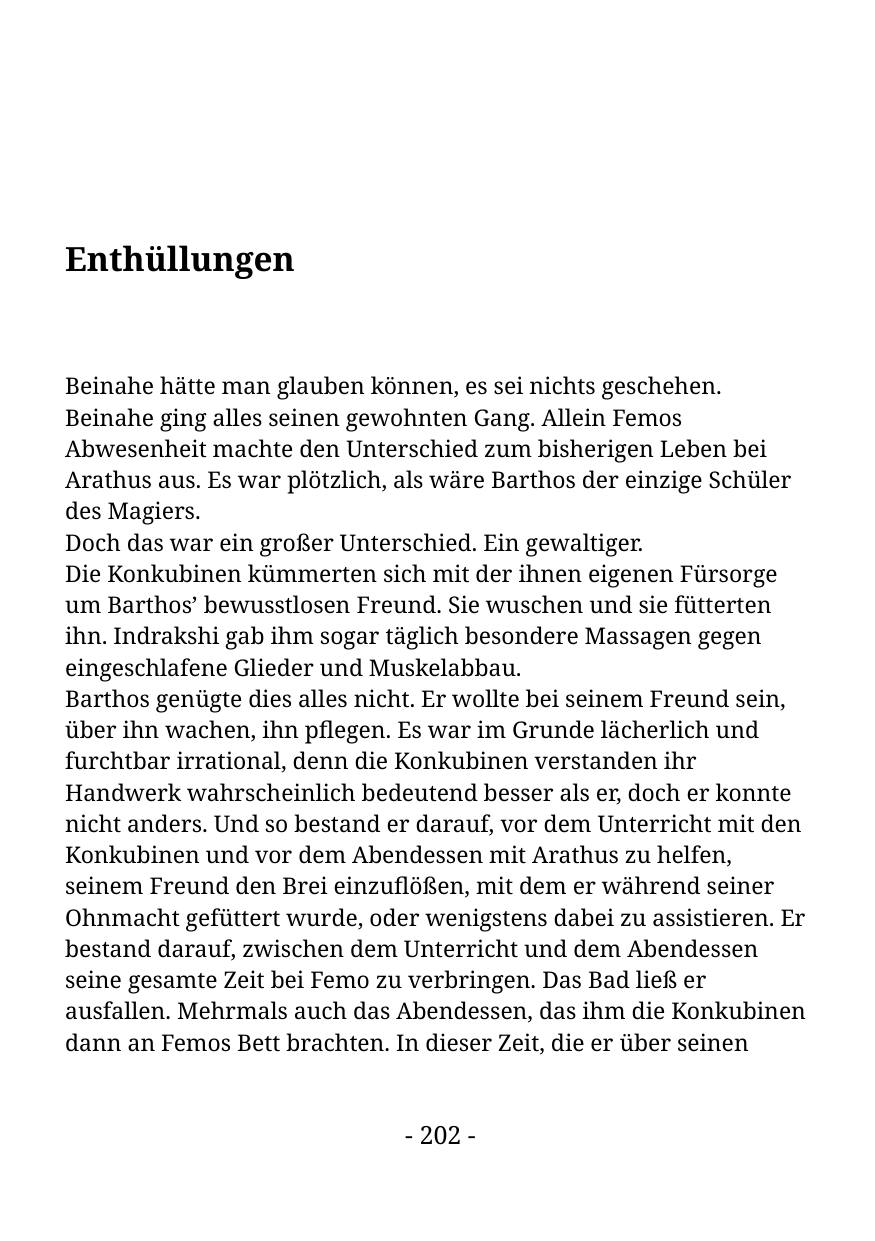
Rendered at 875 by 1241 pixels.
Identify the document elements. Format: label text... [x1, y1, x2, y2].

text Beinahe hätte man glauben können, es sei nichts geschehen. Beinahe ging alles seinen gewohnten Gang. Allein Femos Abwesenheit machte den Unterschied zum bisherigen Leben bei Arathus aus. Es war plötzlich, als wäre Barthos der einzige Schüler des Magiers. Doch das war ein großer Unterschied. Ein gewaltiger. Die Konkubinen kümmerten sich mit der ihnen eigenen Fürsorge um Barthos’ bewusstlosen Freund. Sie wuschen und sie fütterten ihn. Indrakshi gab ihm sogar täglich besondere Massagen gegen eingeschlafene Glieder und Muskelabbau. Barthos genügte dies alles nicht. Er wollte bei seinem Freund sein, über ihn wachen, ihn pflegen. Es war im Grunde lächerlich und furchtbar irrational, denn die Konkubinen verstanden ihr Handwerk wahrscheinlich bedeutend besser als er, doch er konnte nicht anders. Und so bestand er darauf, vor dem Unterricht mit den Konkubinen und vor dem Abendessen mit Arathus zu helfen, seinem Freund den Brei einzuflößen, mit dem er während seiner Ohnmacht gefüttert wurde, oder wenigstens dabei zu assistieren. Er bestand darauf, zwischen dem Unterricht und dem Abendessen seine gesamte Zeit bei Femo zu verbringen. Das Bad ließ er ausfallen. Mehrmals auch das Abendessen, das ihm die Konkubinen dann an Femos Bett brachten. In dieser Zeit, die er über seinen [65, 370, 809, 1058]
subtitle Enthüllungen [65, 236, 809, 282]
